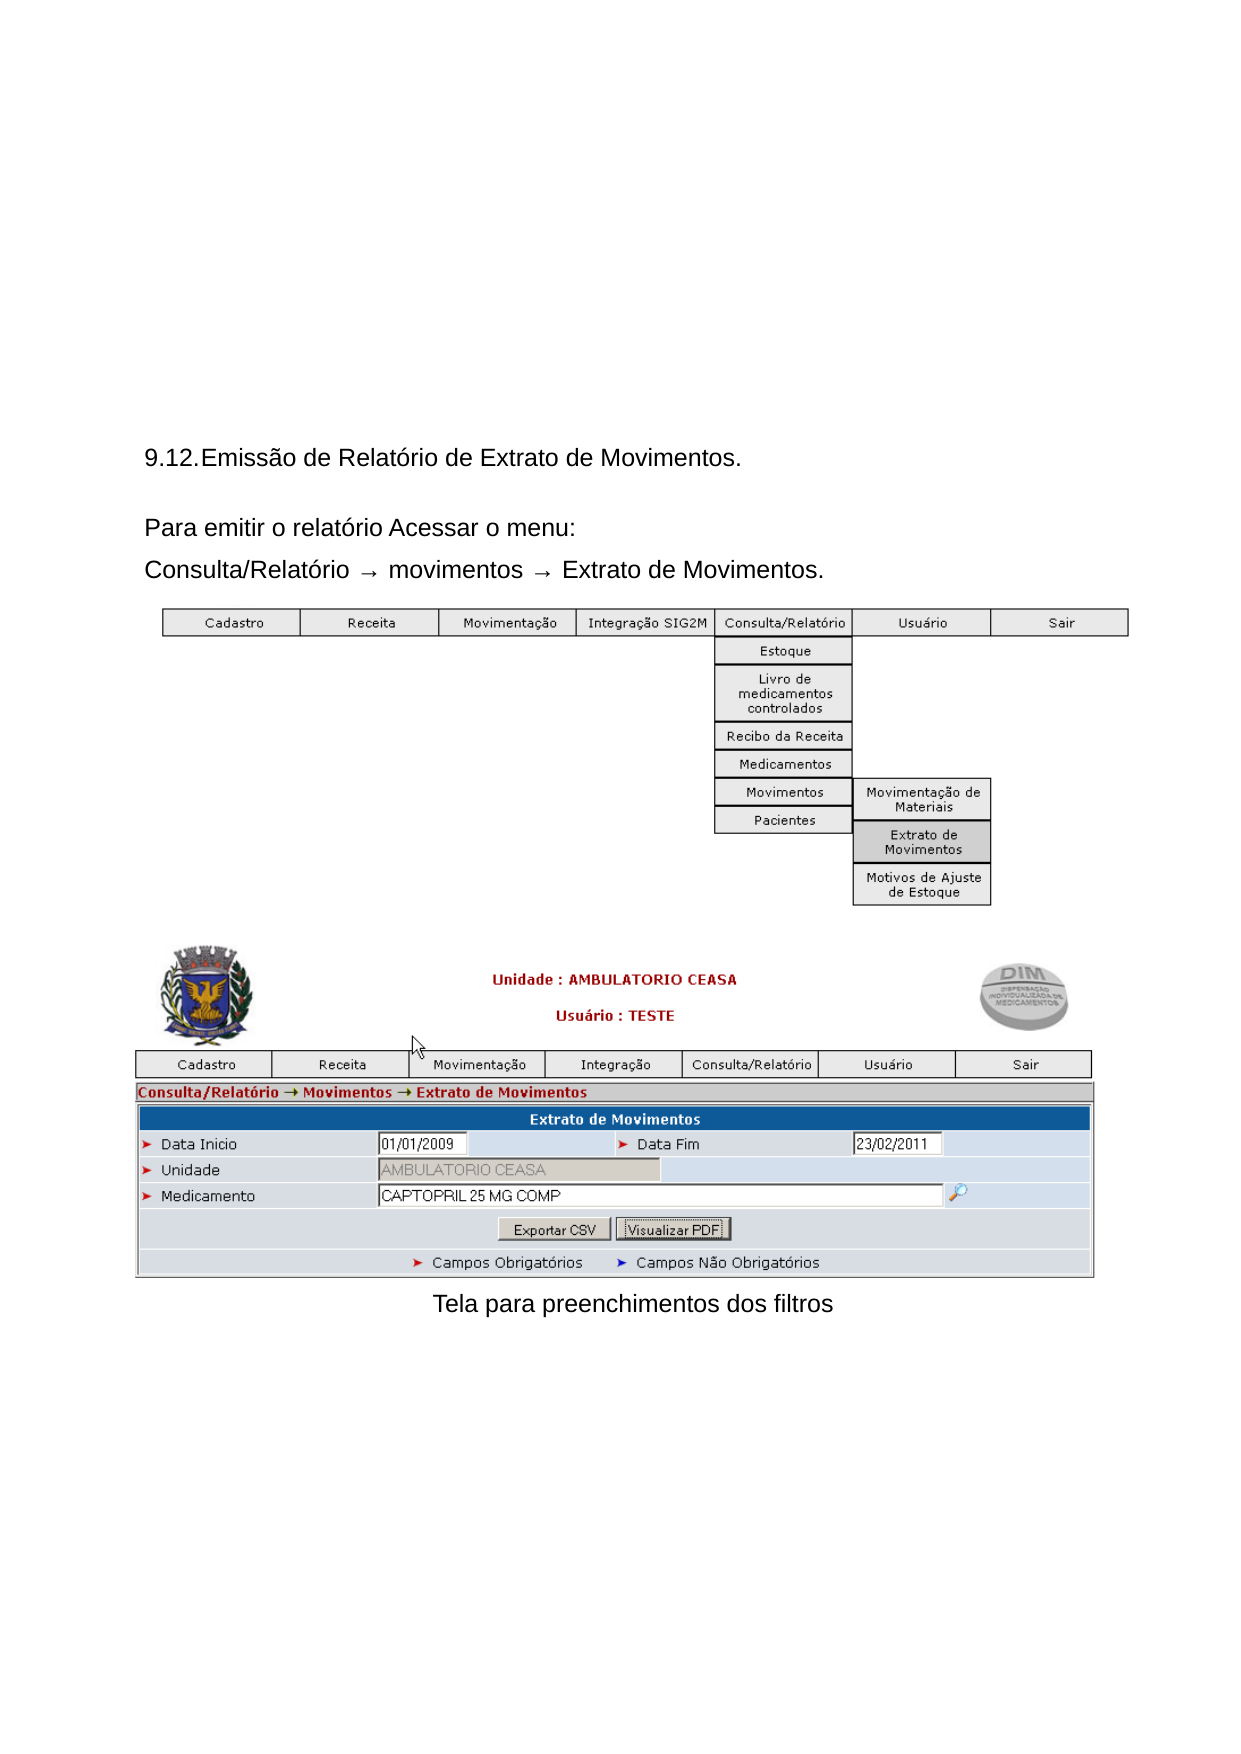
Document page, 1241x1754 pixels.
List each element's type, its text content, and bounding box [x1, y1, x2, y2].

text Para emitir o relatório Acessar o menu: [144, 513, 1122, 542]
picture [160, 605, 1131, 909]
subtitle Emissão de Relatório de Extrato de Movimentos. [144, 443, 1122, 472]
text Tela para preenchimentos dos filtros [144, 930, 1122, 1317]
text Consulta/Relatório → movimentos → Extrato de Movimentos. [144, 554, 1122, 583]
picture [133, 944, 1108, 1287]
